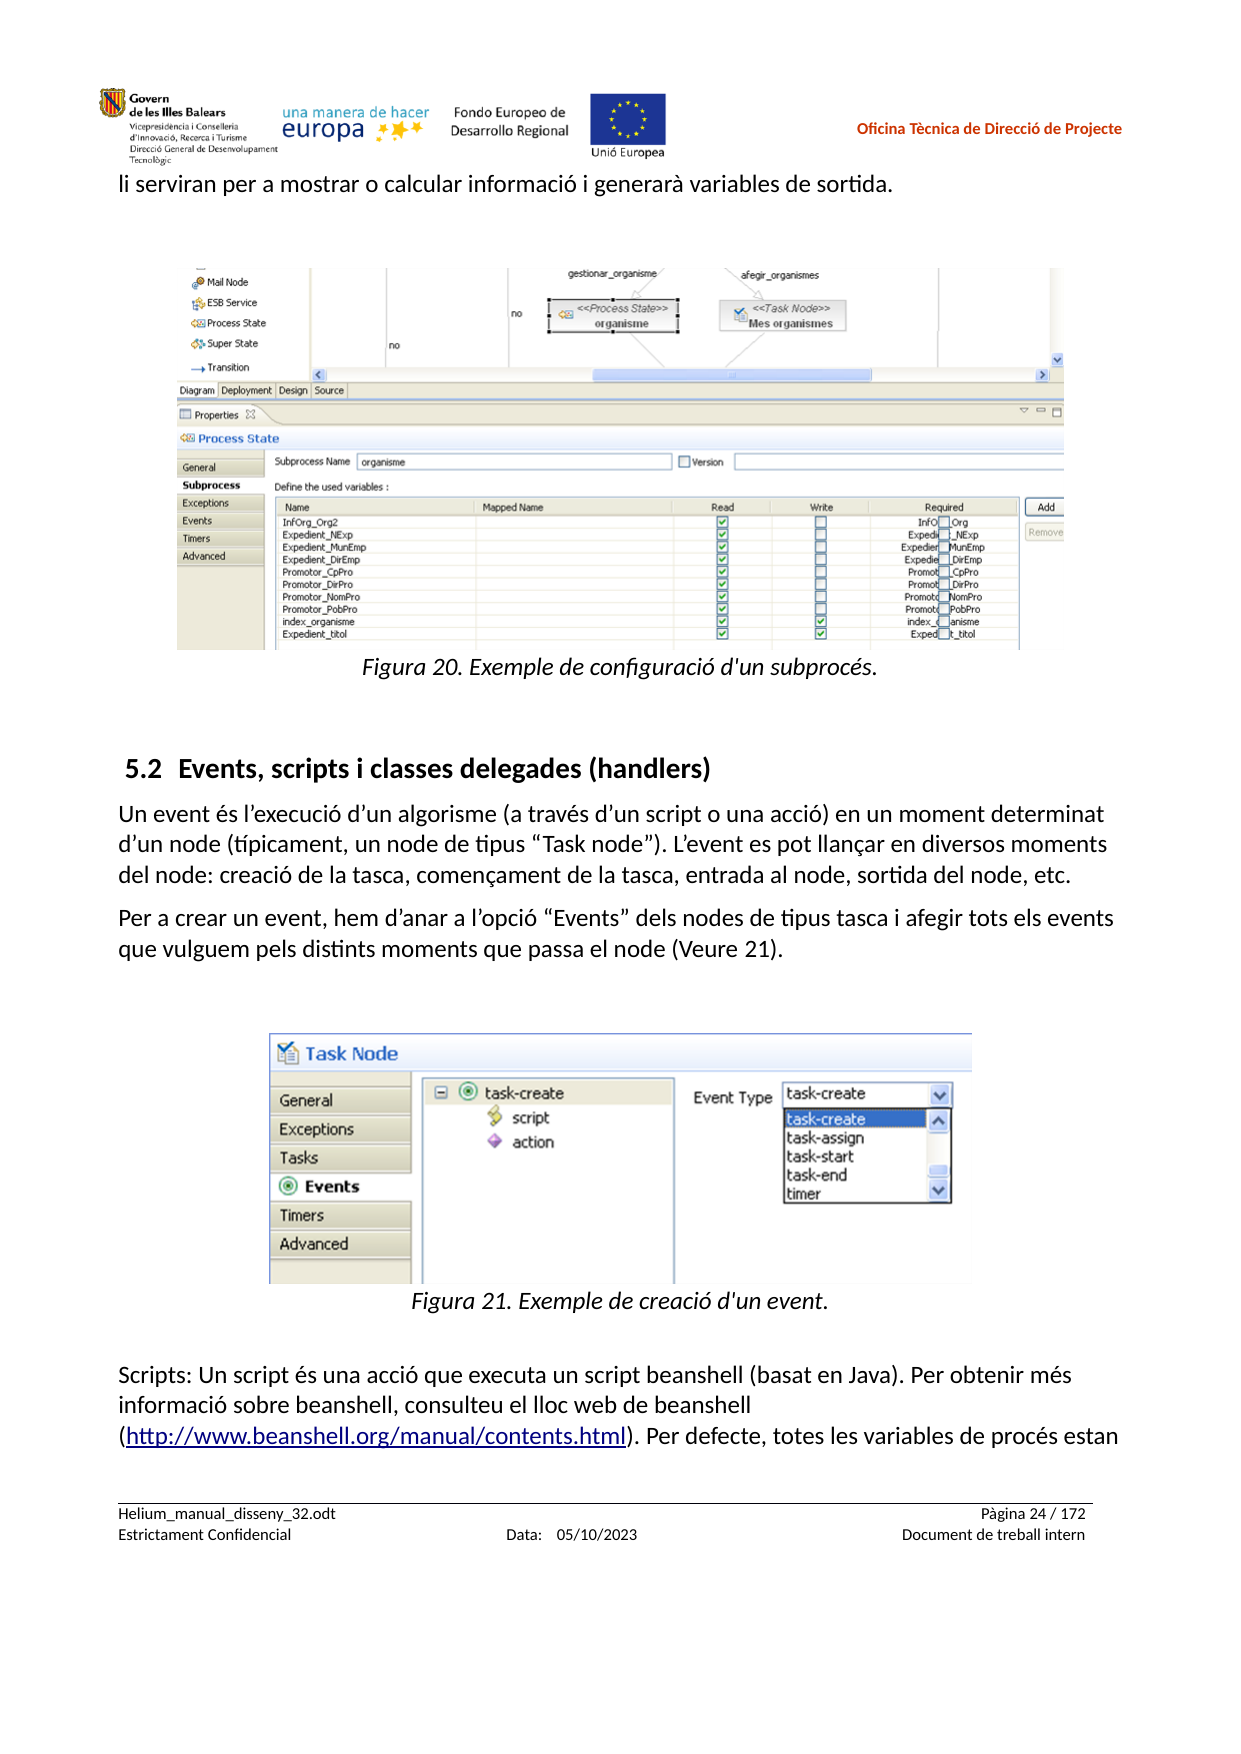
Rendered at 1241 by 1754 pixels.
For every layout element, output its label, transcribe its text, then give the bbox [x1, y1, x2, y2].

text Per a crear un event, hem d’anar a l’opció “Events” dels nodes de tipus tasca i afegir tots els events que vulguem pels distints moments que passa el node (Veure 21). [118, 902, 1122, 963]
picture [175, 266, 1065, 652]
text li serviran per a mostrar o calcular informació i generarà variables de sortida. [118, 168, 1122, 198]
picture [267, 1031, 974, 1286]
subtitle Events, scripts i classes delegades (handlers) [118, 750, 1122, 786]
text Figura 20. Exemple de configuració d'un subprocés. [175, 652, 1065, 682]
picture [99, 87, 668, 166]
text Un event és l’execució d’un algorisme (a través d’un script o una acció) en un moment determinat d’un node (típicament, un node de tipus “Task node”). L’event es pot llançar en diversos moments del node: creació de la tasca, començament de la tasca, entrada al node, sortida del node, etc. [118, 798, 1122, 890]
text Figura 21. Exemple de creació d'un event. [267, 1286, 973, 1316]
text Scripts: Un script és una acció que executa un script beanshell (basat en Java). Per obtenir més informació sobre beanshell, consulteu el lloc web de beanshell (http://www.beanshell.org/manual/contents.html). Per defecte, totes les variables de procés estan [118, 1359, 1122, 1450]
